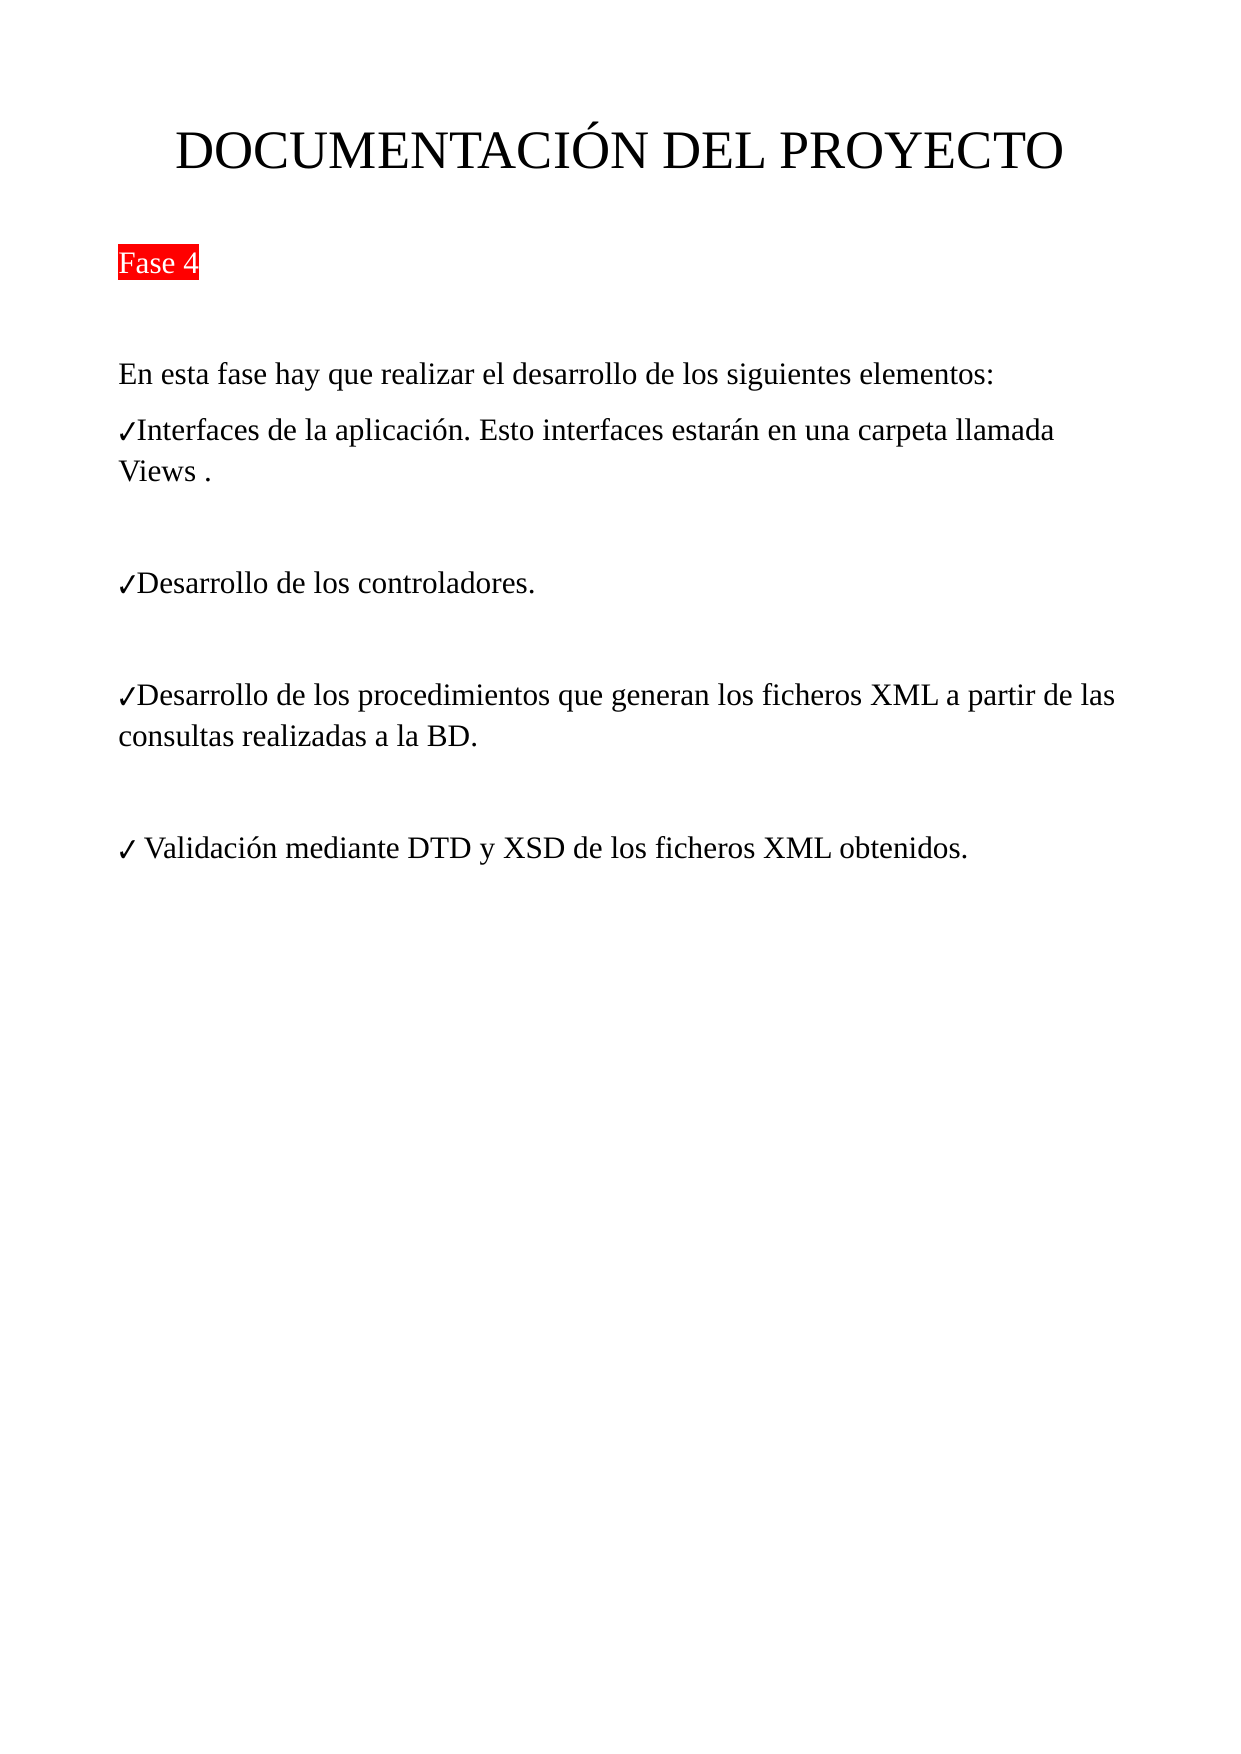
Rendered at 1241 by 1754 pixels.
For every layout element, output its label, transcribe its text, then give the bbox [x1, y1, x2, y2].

text ✔Interfaces de la aplicación. Esto interfaces estarán en una carpeta llamada Views . [118, 411, 1122, 489]
text Fase 4 [118, 244, 1122, 280]
text ✔Desarrollo de los controladores. [118, 564, 1122, 600]
text En esta fase hay que realizar el desarrollo de los siguientes elementos: [118, 356, 1122, 392]
text ✔ Validación mediante DTD y XSD de los ficheros XML obtenidos. [118, 829, 1122, 865]
text ✔Desarrollo de los procedimientos que generan los ficheros XML a partir de las consultas realizadas a la BD. [118, 676, 1122, 753]
